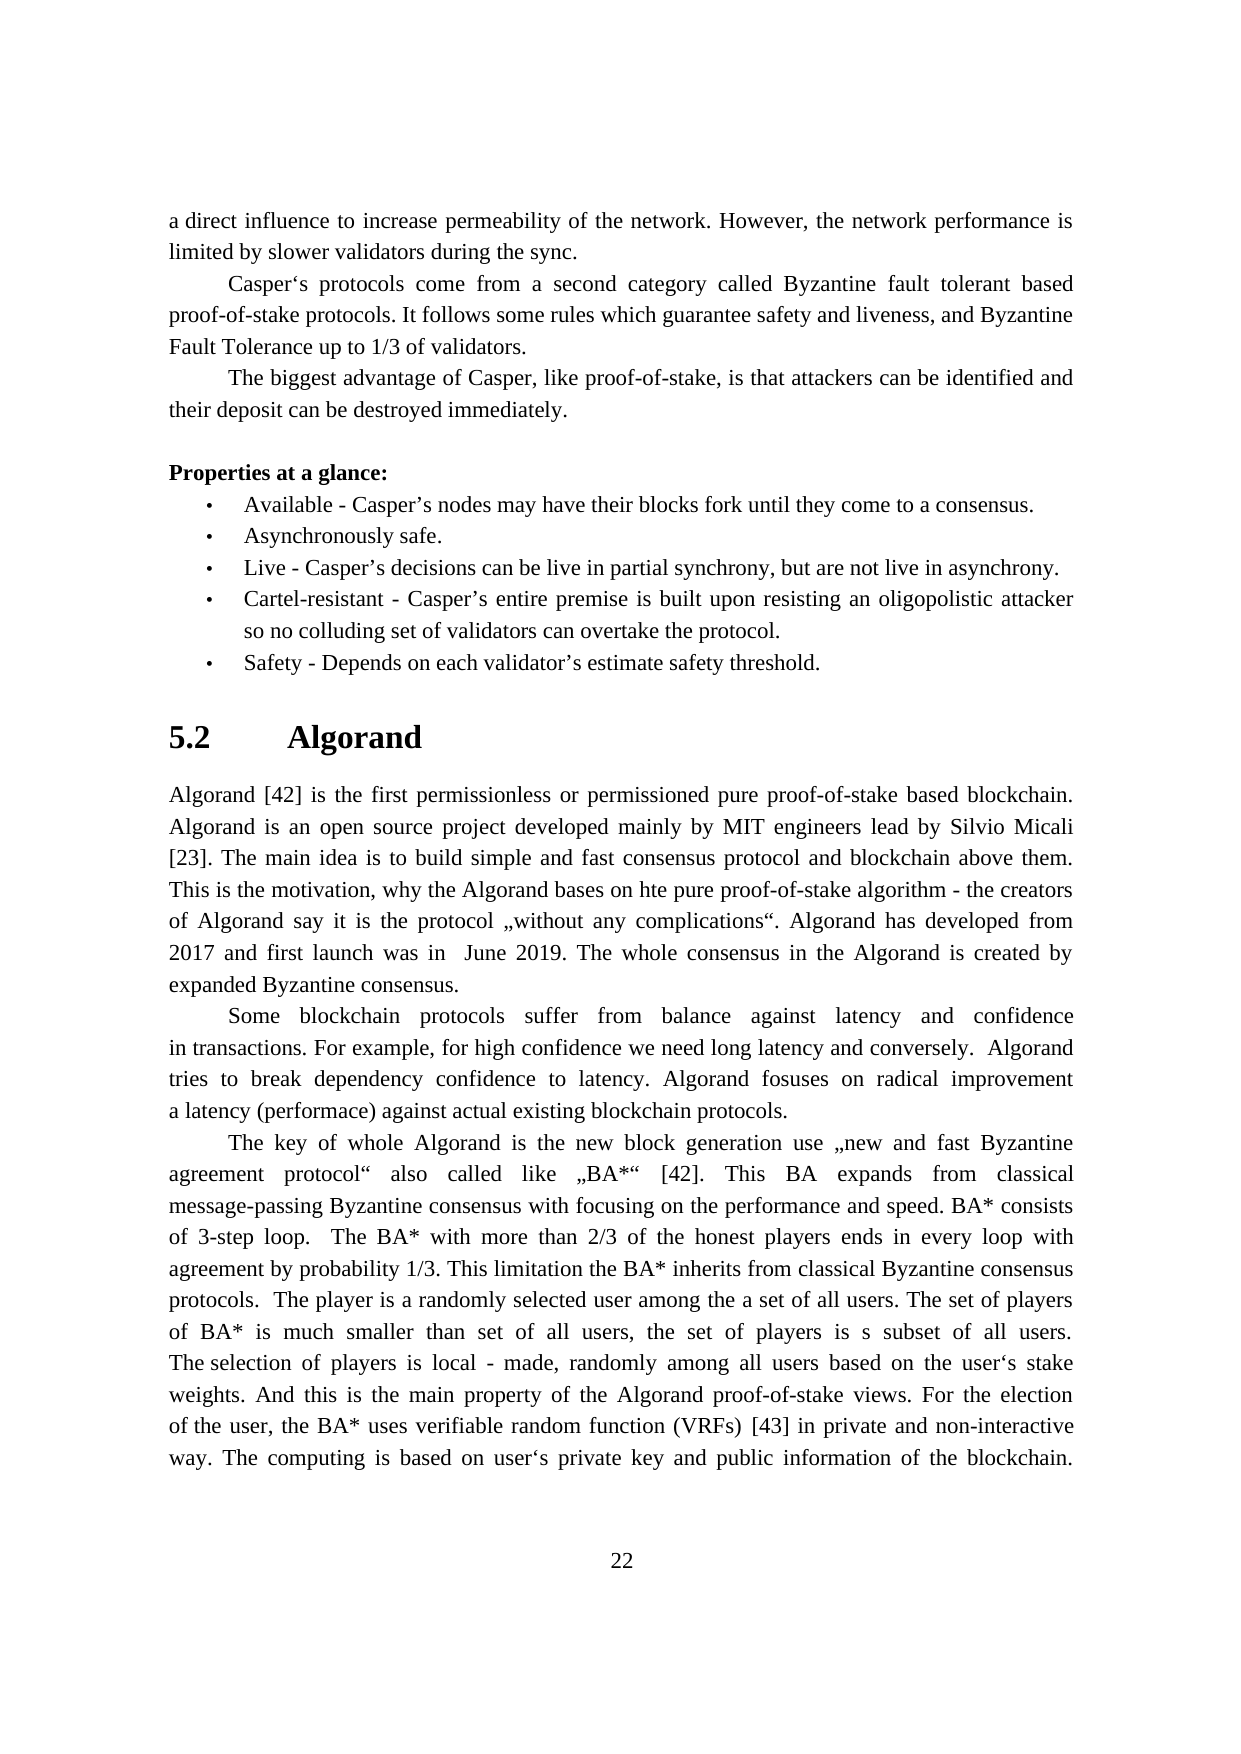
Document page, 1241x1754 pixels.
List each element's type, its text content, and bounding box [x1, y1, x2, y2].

text The biggest advantage of Casper, like proof-of-stake, is that attackers can be identified and their deposit can be destroyed immediately. [169, 364, 1075, 422]
text a direct influence to increase permeability of the network. However, the network performance is limited by slower validators during the sync. [169, 207, 1075, 264]
list Asynchronously safe. [206, 522, 1075, 549]
list Available - Casper’s nodes may have their blocks fork until they come to a consensus. [206, 491, 1075, 517]
text The key of whole Algorand is the new block generation use „new and fast Byzantine agreement protocol“ also called like „BA*“ [42]. This BA expands from classical message‑passing Byzantine consensus with focusing on the performance and speed. BA* consists of 3-step loop. The BA* with more than 2/3 of the honest players ends in every loop with agreement by probability 1/3. This limitation the BA* inherits from classical Byzantine consensus protocols. The player is a randomly selected user among the a set of all users. The set of players of BA* is much smaller than set of all users, the set of players is s subset of all users. The selection of players is local - made, randomly among all users based on the user‘s stake weights. And this is the main property of the Algorand proof-of-stake views. For the election of the user, the BA* uses verifiable random function (VRFs) [43] in private and non-interactive way. The computing is based on user‘s private key and public information of the blockchain. [169, 1128, 1075, 1471]
list Cartel-resistant - Casper’s entire premise is built upon resisting an oligopolistic attacker so no colluding set of validators can overtake the protocol. [206, 585, 1075, 643]
list Live - Casper’s decisions can be live in partial synchrony, but are not live in asynchrony. [206, 554, 1075, 580]
text Properties at a glance: [169, 459, 1075, 486]
subtitle Algorand [169, 718, 1075, 756]
list Safety - Depends on each validator’s estimate safety threshold. [206, 648, 1075, 675]
text Algorand [42] is the first permissionless or permissioned pure proof-of-stake based blockchain. Algorand is an open source project developed mainly by MIT engineers lead by Silvio Micali [23]. The main idea is to build simple and fast consensus protocol and blockchain above them. This is the motivation, why the Algorand bases on hte pure proof-of-stake algorithm - the creators of Algorand say it is the protocol „without any complications“. Algorand has developed from 2017 and first launch was in June 2019. The whole consensus in the Algorand is created by expanded Byzantine consensus. [169, 781, 1075, 997]
text Some blockchain protocols suffer from balance against latency and confidence in transactions. For example, for high confidence we need long latency and conversely. Algorand tries to break dependency confidence to latency. Algorand fosuses on radical improvement a latency (performace) against actual existing blockchain protocols. [169, 1002, 1075, 1123]
text Casper‘s protocols come from a second category called Byzantine fault tolerant based proof-of-stake protocols. It follows some rules which guarantee safety and liveness, and Byzantine Fault Tolerance up to 1/3 of validators. [169, 270, 1075, 359]
